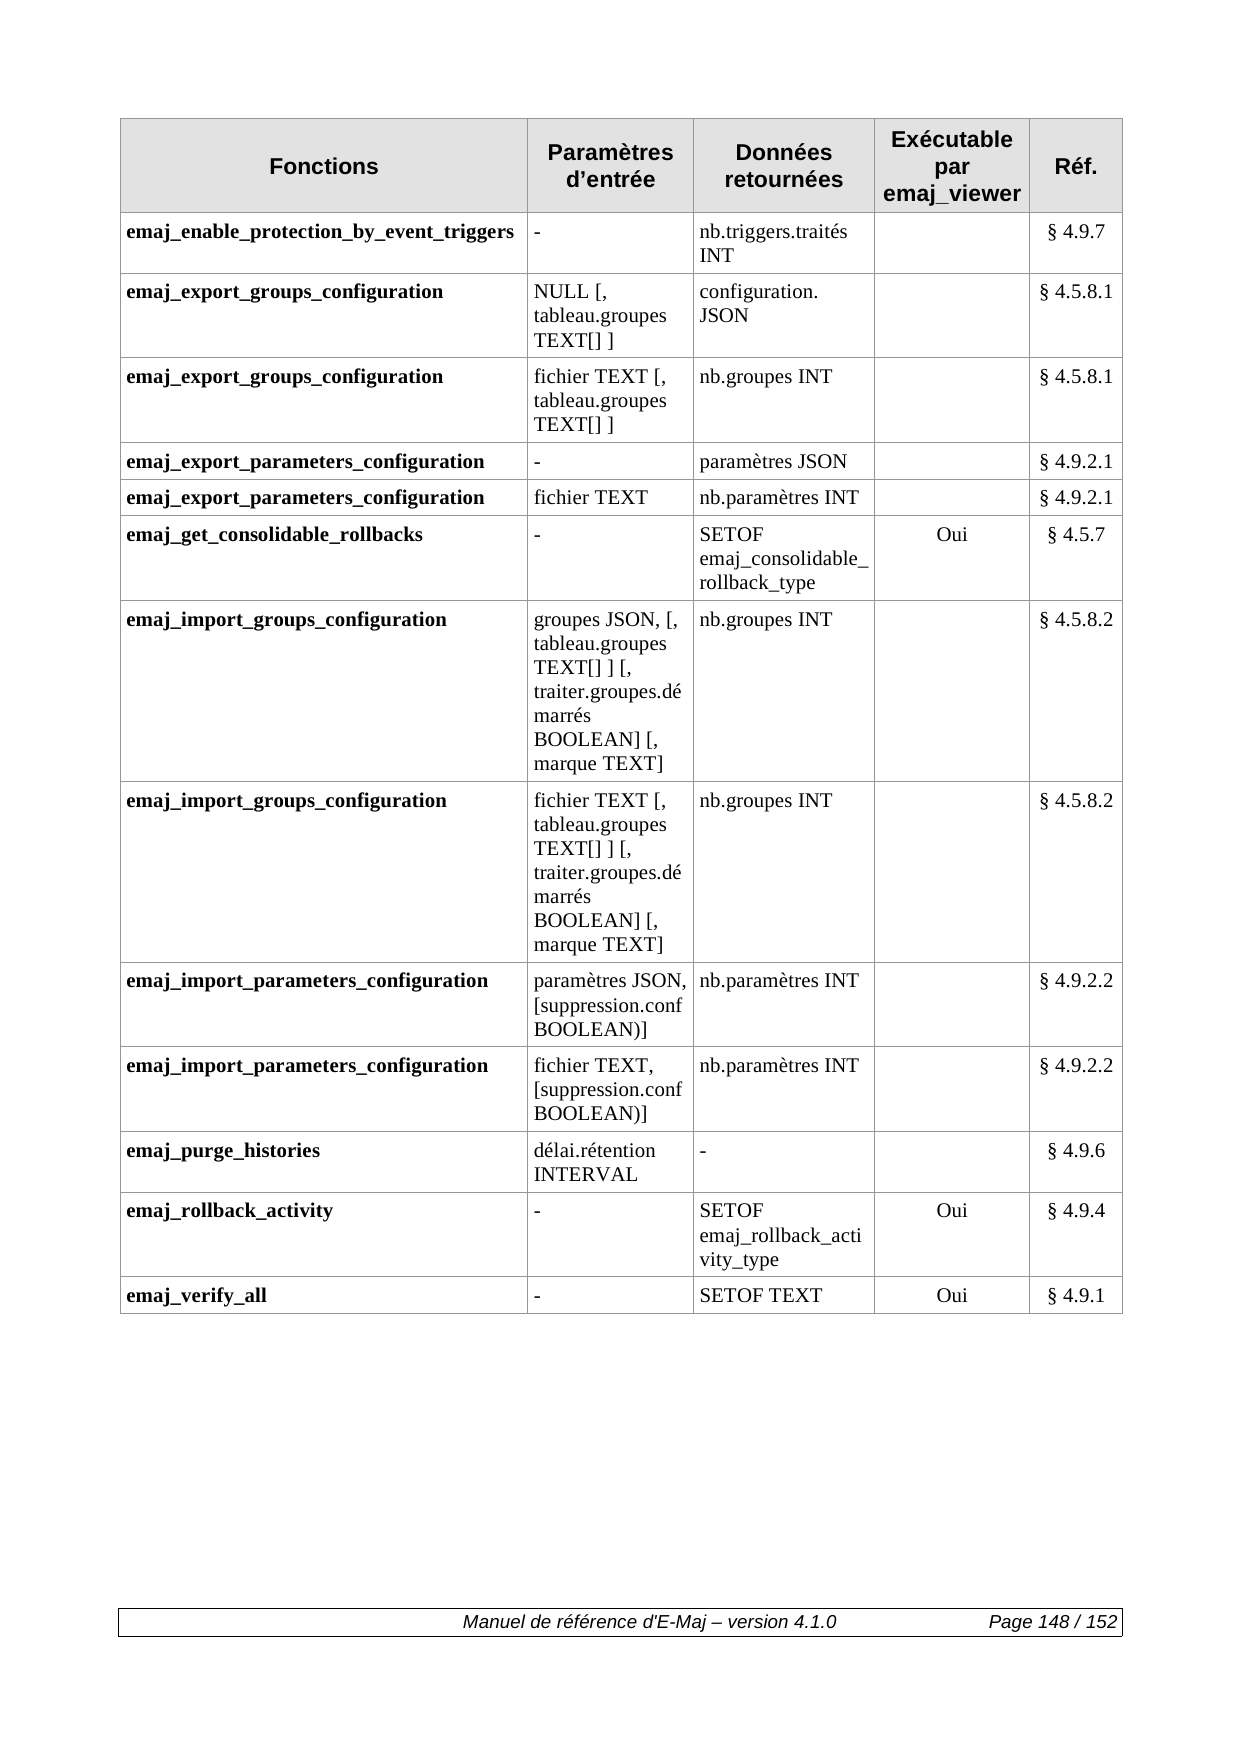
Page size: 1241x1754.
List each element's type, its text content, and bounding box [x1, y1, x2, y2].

table_header Données retournées [694, 119, 874, 212]
table_cell emaj_verify_all [121, 1277, 527, 1313]
table_cell Oui [875, 1193, 1029, 1276]
table_cell - [528, 443, 693, 478]
table_cell § 4.9.6 [1030, 1132, 1122, 1192]
table_cell [875, 274, 1029, 357]
table_cell nb.groupes INT [694, 358, 874, 442]
table_cell [875, 1132, 1029, 1192]
table_cell paramètres JSON [694, 443, 874, 478]
table_cell emaj_import_groups_configuration [121, 601, 527, 781]
table_cell emaj_import_parameters_configuration [121, 1047, 527, 1131]
table_header Paramètres d’entrée [528, 119, 693, 212]
table_cell § 4.9.4 [1030, 1193, 1122, 1276]
table_cell emaj_purge_histories [121, 1132, 527, 1192]
table_header Exécutable par emaj_viewer [875, 119, 1029, 212]
table_cell emaj_export_parameters_configuration [121, 443, 527, 478]
table_cell [875, 358, 1029, 442]
table_cell - [694, 1132, 874, 1192]
table_cell emaj_rollback_activity [121, 1193, 527, 1276]
table_cell - [528, 1277, 693, 1313]
table_header Fonctions [121, 119, 527, 212]
table_cell délai.rétention INTERVAL [528, 1132, 693, 1192]
table_cell § 4.9.2.1 [1030, 480, 1122, 515]
table_cell § 4.9.2.2 [1030, 963, 1122, 1046]
table_cell - [528, 1193, 693, 1276]
table_cell Oui [875, 1277, 1029, 1313]
table_cell [875, 480, 1029, 515]
table_cell § 4.5.8.2 [1030, 601, 1122, 781]
table_cell § 4.9.7 [1030, 213, 1122, 272]
table_cell § 4.9.1 [1030, 1277, 1122, 1313]
table_cell configuration. JSON [694, 274, 874, 357]
table_cell - [528, 213, 693, 272]
table_cell fichier TEXT [528, 480, 693, 515]
table_cell [875, 213, 1029, 272]
table_cell [875, 601, 1029, 781]
table_cell emaj_export_groups_configuration [121, 274, 527, 357]
table_cell SETOF TEXT [694, 1277, 874, 1313]
table_cell Oui [875, 516, 1029, 600]
table_cell emaj_get_consolidable_rollbacks [121, 516, 527, 600]
table_cell paramètres JSON, [suppression.conf BOOLEAN)] [528, 963, 693, 1046]
table_cell § 4.5.8.1 [1030, 274, 1122, 357]
table_cell groupes JSON, [, tableau.groupes TEXT[] ] [, traiter.groupes.démarrés BOOLEAN] [, marque TEXT] [528, 601, 693, 781]
table_cell nb.groupes INT [694, 782, 874, 962]
table_cell [875, 963, 1029, 1046]
table_cell nb.paramètres INT [694, 1047, 874, 1131]
table_cell § 4.5.8.1 [1030, 358, 1122, 442]
table_header Réf. [1030, 119, 1122, 212]
table_cell nb.triggers.traités INT [694, 213, 874, 272]
table_cell SETOF emaj_consolidable_rollback_type [694, 516, 874, 600]
table_cell SETOF emaj_rollback_activity_type [694, 1193, 874, 1276]
table_cell emaj_import_groups_configuration [121, 782, 527, 962]
table_cell nb.paramètres INT [694, 963, 874, 1046]
table_cell § 4.9.2.2 [1030, 1047, 1122, 1131]
table_cell NULL [, tableau.groupes TEXT[] ] [528, 274, 693, 357]
table_cell fichier TEXT [, tableau.groupes TEXT[] ] [528, 358, 693, 442]
table_cell emaj_export_parameters_configuration [121, 480, 527, 515]
table_cell fichier TEXT [, tableau.groupes TEXT[] ] [, traiter.groupes.démarrés BOOLEAN] [, marque TEXT] [528, 782, 693, 962]
table_cell emaj_import_parameters_configuration [121, 963, 527, 1046]
table_cell [875, 782, 1029, 962]
table_cell § 4.9.2.1 [1030, 443, 1122, 478]
table_cell [875, 1047, 1029, 1131]
table_cell nb.groupes INT [694, 601, 874, 781]
table_cell nb.paramètres INT [694, 480, 874, 515]
table_cell - [528, 516, 693, 600]
table_cell fichier TEXT, [suppression.conf BOOLEAN)] [528, 1047, 693, 1131]
table_cell § 4.5.7 [1030, 516, 1122, 600]
table_cell emaj_enable_protection_by_event_triggers [121, 213, 527, 272]
table_cell emaj_export_groups_configuration [121, 358, 527, 442]
table_cell § 4.5.8.2 [1030, 782, 1122, 962]
table_cell [875, 443, 1029, 478]
